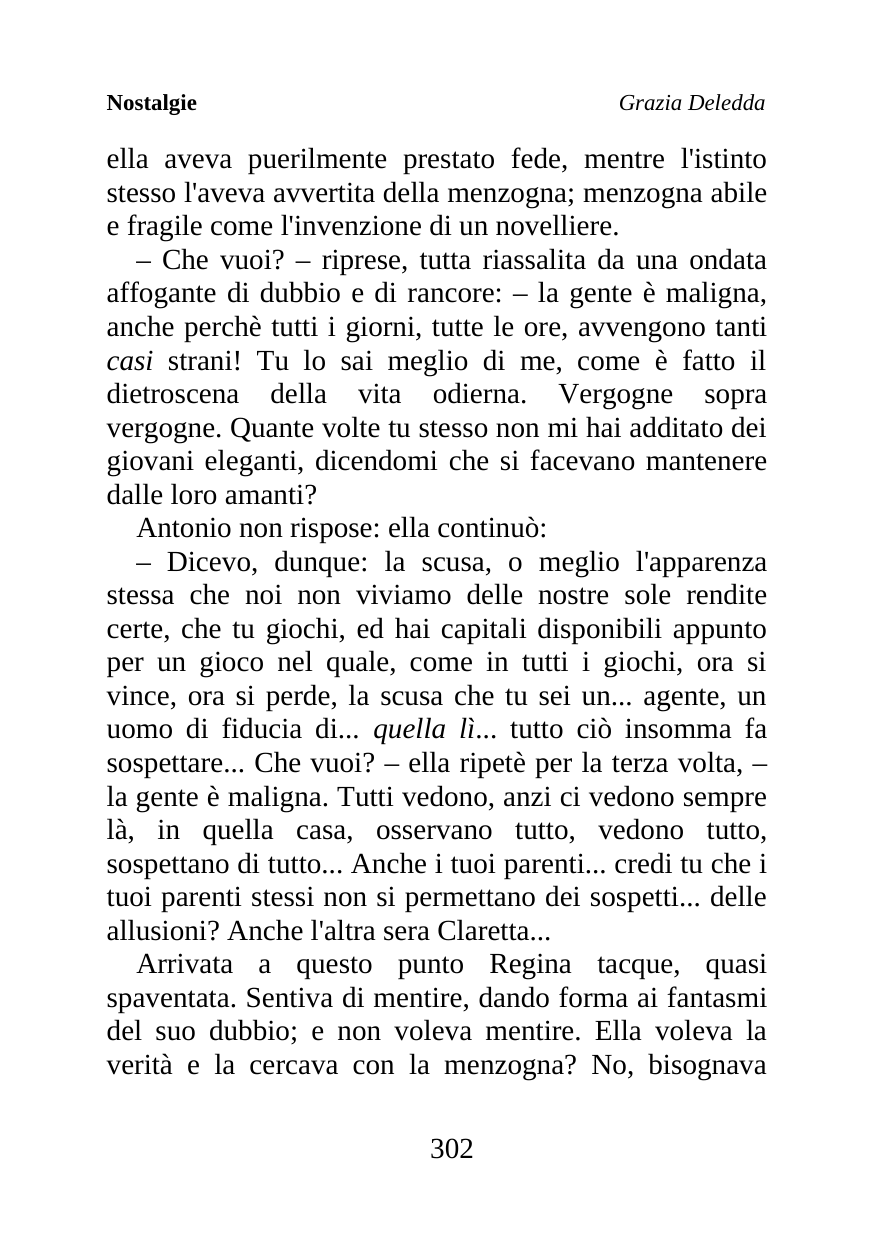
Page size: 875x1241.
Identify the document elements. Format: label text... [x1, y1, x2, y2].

text Arrivata a questo punto Regina tacque, quasi spaventata. Sentiva di mentire, dando forma ai fantasmi del suo dubbio; e non voleva mentire. Ella voleva la verità e la cercava con la menzogna? No, bisognava [106, 946, 768, 1081]
text ella aveva puerilmente prestato fede, mentre l'istinto stesso l'aveva avvertita della menzogna; menzogna abile e fragile come l'invenzione di un novelliere. [106, 141, 768, 242]
text – Dicevo, dunque: la scusa, o meglio l'apparenza stessa che noi non viviamo delle nostre sole rendite certe, che tu giochi, ed hai capitali disponibili appunto per un gioco nel quale, come in tutti i giochi, ora si vince, ora si perde, la scusa che tu sei un... agente, un uomo di fiducia di... quella lì... tutto ciò insomma fa sospettare... Che vuoi? – ella ripetè per la terza volta, – la gente è maligna. Tutti vedono, anzi ci vedono sempre là, in quella casa, osservano tutto, vedono tutto, sospettano di tutto... Anche i tuoi parenti... credi tu che i tuoi parenti stessi non si permettano dei sospetti... delle allusioni? Anche l'altra sera Claretta... [106, 544, 768, 946]
text – Che vuoi? – riprese, tutta riassalita da una ondata affogante di dubbio e di rancore: – la gente è maligna, anche perchè tutti i giorni, tutte le ore, avvengono tanti casi strani! Tu lo sai meglio di me, come è fatto il dietroscena della vita odierna. Vergogne sopra vergogne. Quante volte tu stesso non mi hai additato dei giovani eleganti, dicendomi che si facevano mantenere dalle loro amanti? [106, 242, 768, 510]
text Antonio non rispose: ella continuò: [106, 510, 768, 544]
